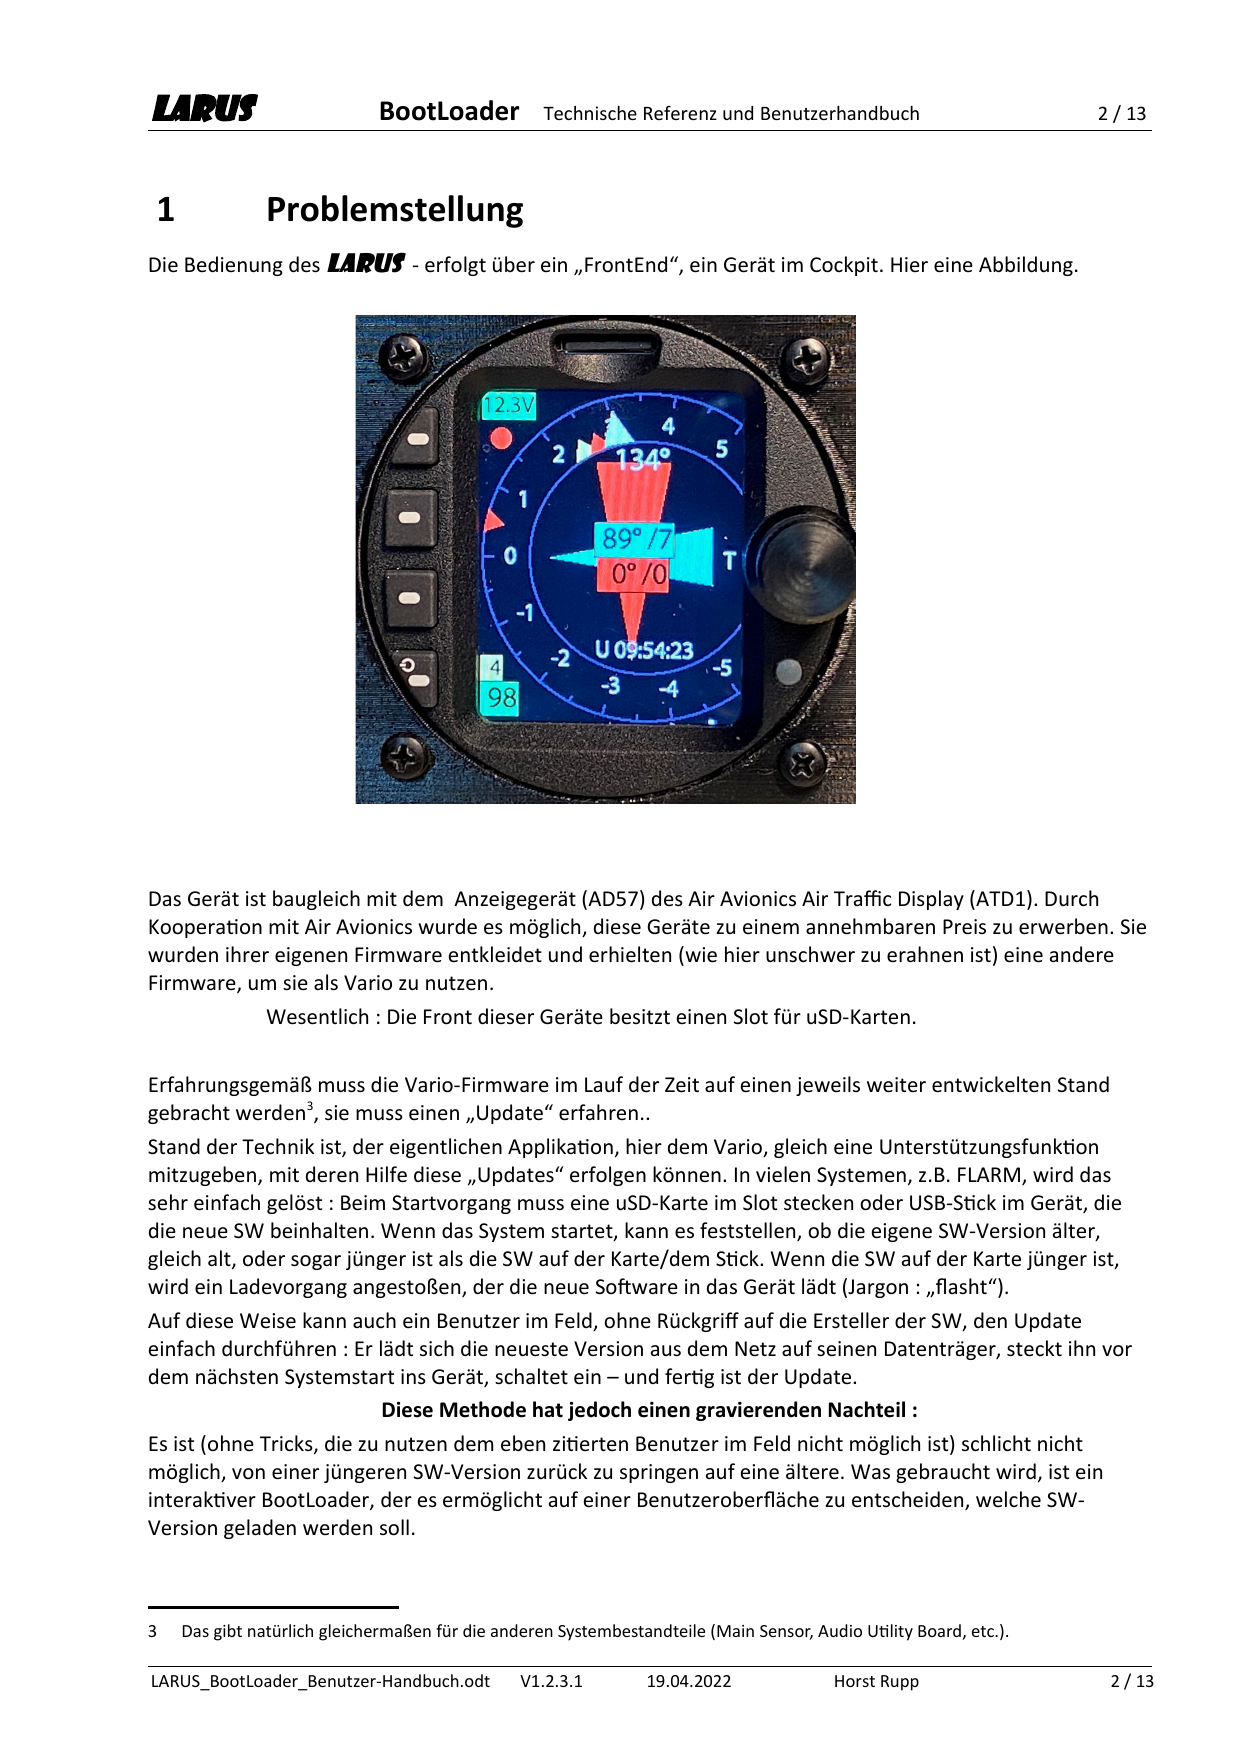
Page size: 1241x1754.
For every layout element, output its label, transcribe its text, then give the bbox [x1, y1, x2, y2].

text Die Bedienung des LARUS - erfolgt über ein „FrontEnd“, ein Gerät im Cockpit. Hier eine Abbildung. [148, 247, 1152, 278]
text Auf diese Weise kann auch ein Benutzer im Feld, ohne Rückgriff auf die Ersteller der SW, den Update einfach durchführen : Er lädt sich die neueste Version aus dem Netz auf seinen Datenträger, steckt ihn vor dem nächsten Systemstart ins Gerät, schaltet ein – und fertig ist der Update. [148, 1306, 1152, 1390]
text Stand der Technik ist, der eigentlichen Applikation, hier dem Vario, gleich eine Unterstützungsfunktion mitzugeben, mit deren Hilfe diese „Updates“ erfolgen können. In vielen Systemen, z.B. FLARM, wird das sehr einfach gelöst : Beim Startvorgang muss eine uSD-Karte im Slot stecken oder USB-Stick im Gerät, die die neue SW beinhalten. Wenn das System startet, kann es feststellen, ob die eigene SW-Version älter, gleich alt, oder sogar jünger ist als die SW auf der Karte/dem Stick. Wenn die SW auf der Karte jünger ist, wird ein Ladevorgang angestoßen, der die neue Software in das Gerät lädt (Jargon : „flasht“). [148, 1132, 1152, 1300]
text Das Gerät ist baugleich mit dem Anzeigegerät (AD57) des Air Avionics Air Traffic Display (ATD1). Durch Kooperation mit Air Avionics wurde es möglich, diese Geräte zu einem annehmbaren Preis zu erwerben. Sie wurden ihrer eigenen Firmware entkleidet und erhielten (wie hier unschwer zu erahnen ist) eine andere Firmware, um sie als Vario zu nutzen. [148, 884, 1152, 996]
text Diese Methode hat jedoch einen gravierenden Nachteil : [148, 1396, 1152, 1424]
subtitle Problemstellung [148, 185, 1128, 231]
text Wesentlich : Die Front dieser Geräte besitzt einen Slot für uSD-Karten. [148, 1002, 1152, 1030]
picture [355, 315, 856, 804]
text Erfahrungsgemäß muss die Vario-Firmware im Lauf der Zeit auf einen jeweils weiter entwickelten Stand gebracht werden, sie muss einen „Update“ erfahren.. [148, 1070, 1152, 1126]
text Das gibt natürlich gleichermaßen für die anderen Systembestandteile (Main Sensor, Audio Utility Board, etc.). [148, 1619, 1152, 1660]
text Es ist (ohne Tricks, die zu nutzen dem eben zitierten Benutzer im Feld nicht möglich ist) schlicht nicht möglich, von einer jüngeren SW-Version zurück zu springen auf eine ältere. Was gebraucht wird, ist ein interaktiver BootLoader, der es ermöglicht auf einer Benutzeroberfläche zu entscheiden, welche SW-Version geladen werden soll. [148, 1429, 1152, 1542]
